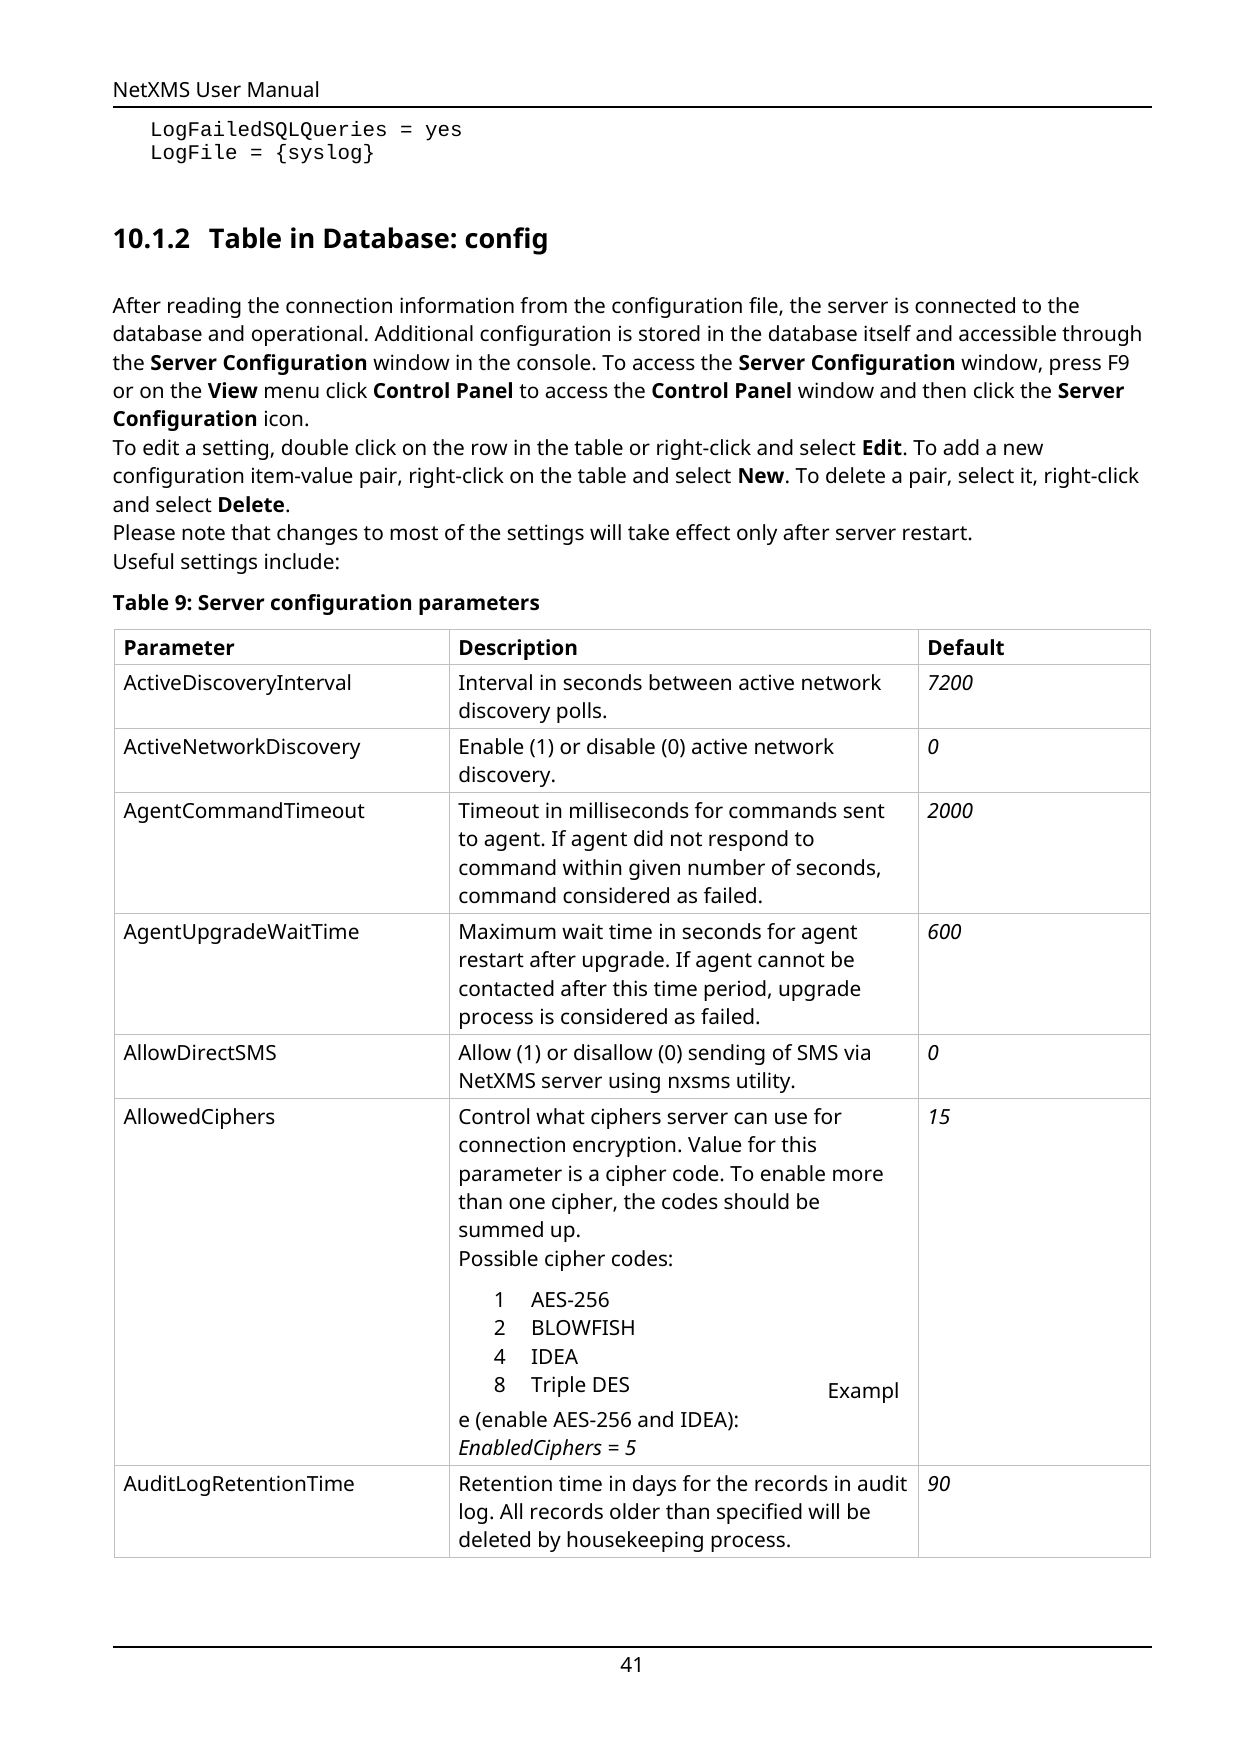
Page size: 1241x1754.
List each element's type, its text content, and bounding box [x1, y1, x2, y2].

table_cell 0 [919, 1035, 1150, 1098]
table_cell BLOWFISH [520, 1313, 827, 1342]
table_cell AllowDirectSMS [115, 1035, 449, 1098]
table_cell AllowedCiphers [115, 1099, 449, 1465]
subtitle Table in Database: config [112, 219, 1152, 256]
table_cell Interval in seconds between active network discovery polls. [450, 665, 918, 728]
table_cell 4 [482, 1342, 519, 1370]
table_cell Triple DES [520, 1370, 827, 1399]
table_cell 2 [482, 1313, 519, 1342]
table_cell 15 [919, 1099, 1150, 1465]
table_cell AgentCommandTimeout [115, 793, 449, 913]
table_cell AuditLogRetentionTime [115, 1466, 449, 1557]
table_cell Enable (1) or disable (0) active network discovery. [450, 729, 918, 792]
table_cell 0 [919, 729, 1150, 792]
table_header Default [919, 630, 1150, 664]
table_cell Allow (1) or disallow (0) sending of SMS via NetXMS server using nxsms utility. [450, 1035, 918, 1098]
table_cell 90 [919, 1466, 1150, 1557]
text LogFailedSQLQueries = yes [150, 118, 1152, 142]
table_header 1 [482, 1285, 519, 1313]
text To edit a setting, double click on the row in the table or right-click and select Edit. To add a new configuration item-value pair, right-click on the table and select New. To delete a pair, select it, right-click and select Delete. [112, 433, 1152, 518]
table_header Description [450, 630, 918, 664]
table_cell Retention time in days for the records in audit log. All records older than specified will be deleted by housekeeping process. [450, 1466, 918, 1557]
table_cell Timeout in milliseconds for commands sent to agent. If agent did not respond to command within given number of seconds, command considered as failed. [450, 793, 918, 913]
text After reading the connection information from the configuration file, the server is connected to the database and operational. Additional configuration is stored in the database itself and accessible through the Server Configuration window in the console. To access the Server Configuration window, press F9 or on the View menu click Control Panel to access the Control Panel window and then click the Server Configuration icon. [112, 291, 1152, 433]
table_cell 2000 [919, 793, 1150, 913]
table_cell 7200 [919, 665, 1150, 728]
table_cell ActiveDiscoveryInterval [115, 665, 449, 728]
table_cell Control what ciphers server can use for connection encryption. Value for this parameter is a cipher code. To enable more than one cipher, the codes should be summed up. Possible cipher codes: Example (enable AES-256 and IDEA): EnabledCiphers = 5 [450, 1099, 918, 1465]
table_cell 600 [919, 914, 1150, 1034]
table_cell 8 [482, 1370, 519, 1399]
table_cell ActiveNetworkDiscovery [115, 729, 449, 792]
text LogFile = {syslog} [150, 142, 1152, 166]
text Useful settings include: [112, 547, 1152, 575]
text Table 9: Server configuration parameters [112, 588, 1152, 616]
table_header AES-256 [520, 1285, 827, 1313]
table_header Parameter [115, 630, 449, 664]
table_cell IDEA [520, 1342, 827, 1370]
text Please note that changes to most of the settings will take effect only after server restart. [112, 518, 1152, 547]
table_cell Maximum wait time in seconds for agent restart after upgrade. If agent cannot be contacted after this time period, upgrade process is considered as failed. [450, 914, 918, 1034]
table_cell AgentUpgradeWaitTime [115, 914, 449, 1034]
